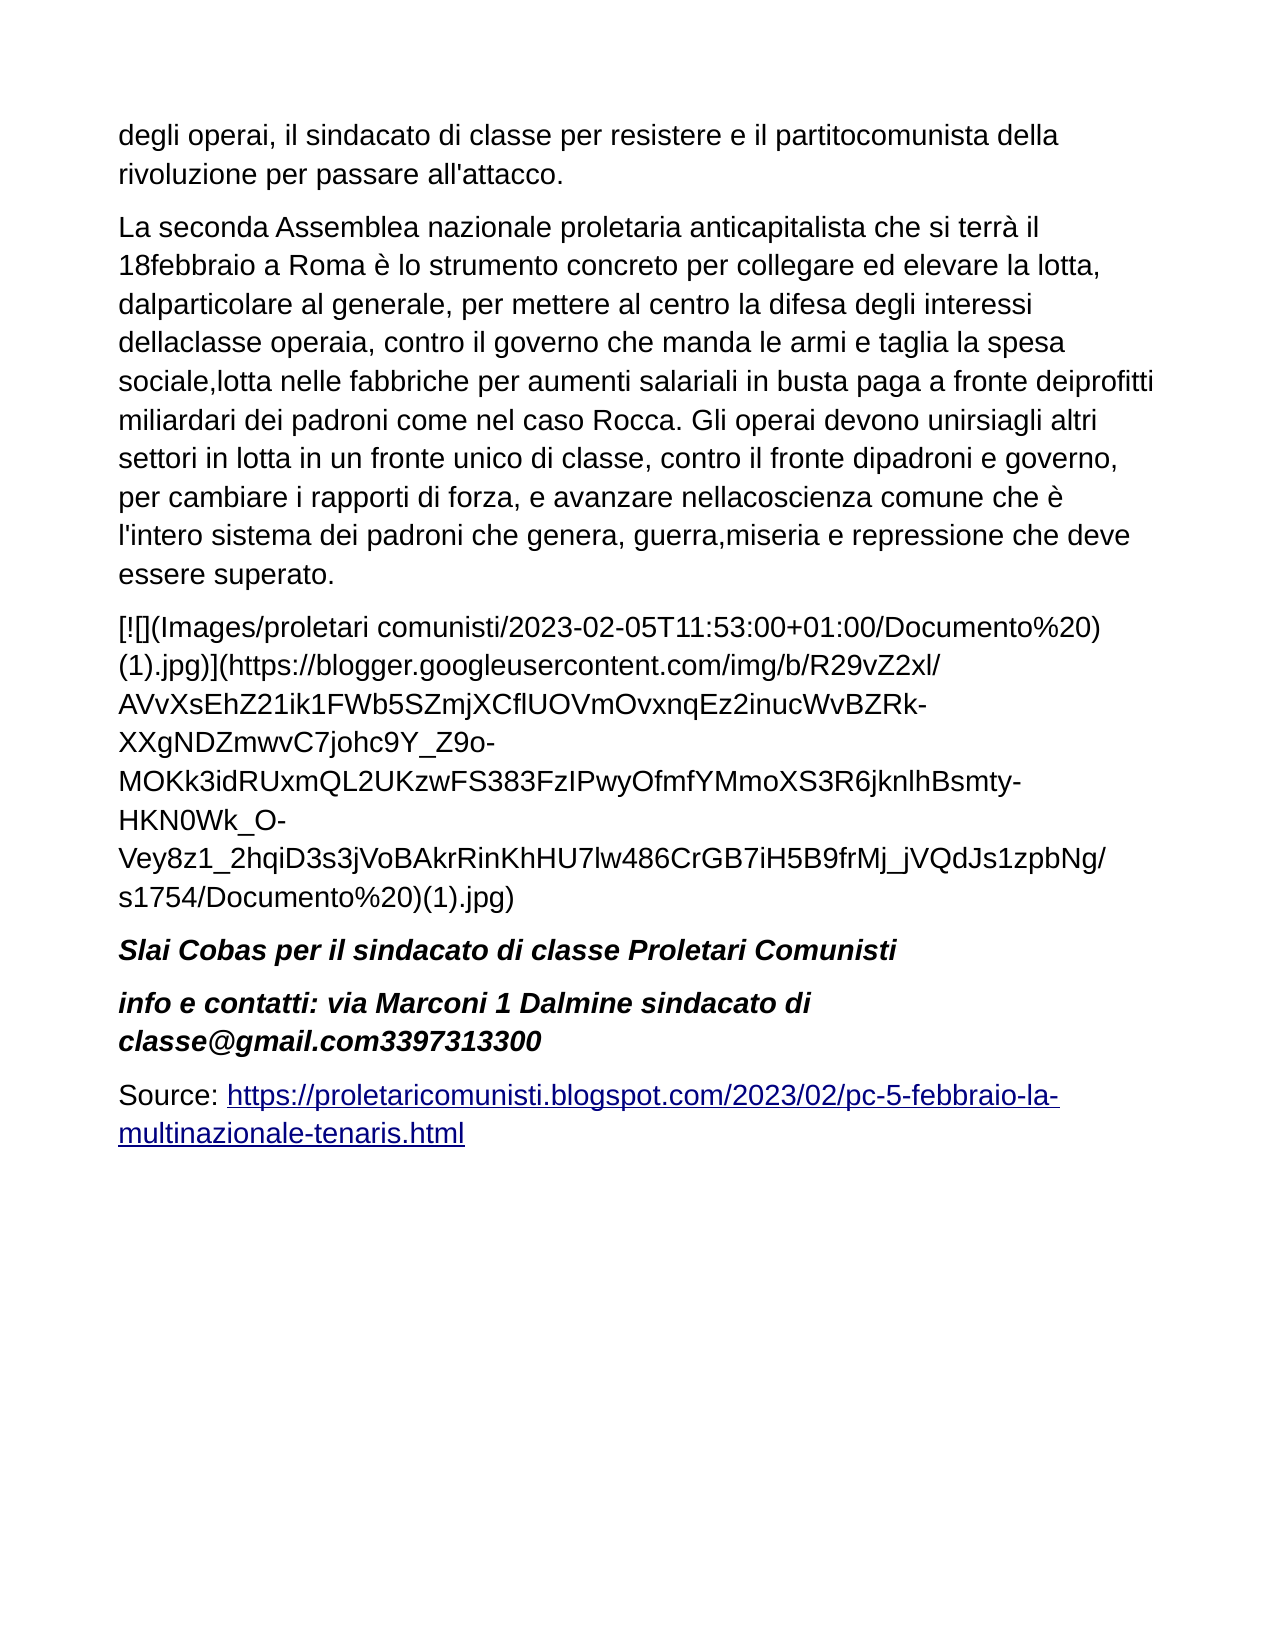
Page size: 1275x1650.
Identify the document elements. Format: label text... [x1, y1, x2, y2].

text info e contatti: via Marconi 1 Dalmine sindacato di classe@gmail.com3397313300 [118, 986, 1157, 1058]
text Slai Cobas per il sindacato di classe Proletari Comunisti [118, 933, 1157, 966]
text [![](Images/proletari comunisti/2023-02-05T11:53:00+01:00/Documento%20)(1).jpg)](https://blogger.googleusercontent.com/img/b/R29vZ2xl/AVvXsEhZ21ik1FWb5SZmjXCflUOVmOvxnqEz2inucWvBZRk-XXgNDZmwvC7johc9Y_Z9o-MOKk3idRUxmQL2UKzwFS383FzIPwyOfmfYMmoXS3R6jknlhBsmty-HKN0Wk_O-Vey8z1_2hqiD3s3jVoBAkrRinKhHU7lw486CrGB7iH5B9frMj_jVQdJs1zpbNg/s1754/Documento%20)(1).jpg) [118, 610, 1157, 913]
text Source: https://proletaricomunisti.blogspot.com/2023/02/pc-5-febbraio-la-multinazionale-tenaris.html [118, 1077, 1157, 1149]
text La seconda Assemblea nazionale proletaria anticapitalista che si terrà il 18febbraio a Roma è lo strumento concreto per collegare ed elevare la lotta, dalparticolare al generale, per mettere al centro la difesa degli interessi dellaclasse operaia, contro il governo che manda le armi e taglia la spesa sociale,lotta nelle fabbriche per aumenti salariali in busta paga a fronte deiprofitti miliardari dei padroni come nel caso Rocca. Gli operai devono unirsiagli altri settori in lotta in un fronte unico di classe, contro il fronte dipadroni e governo, per cambiare i rapporti di forza, e avanzare nellacoscienza comune che è l'intero sistema dei padroni che genera, guerra,miseria e repressione che deve essere superato. [118, 210, 1157, 590]
text degli operai, il sindacato di classe per resistere e il partitocomunista della rivoluzione per passare all'attacco. [118, 118, 1157, 190]
